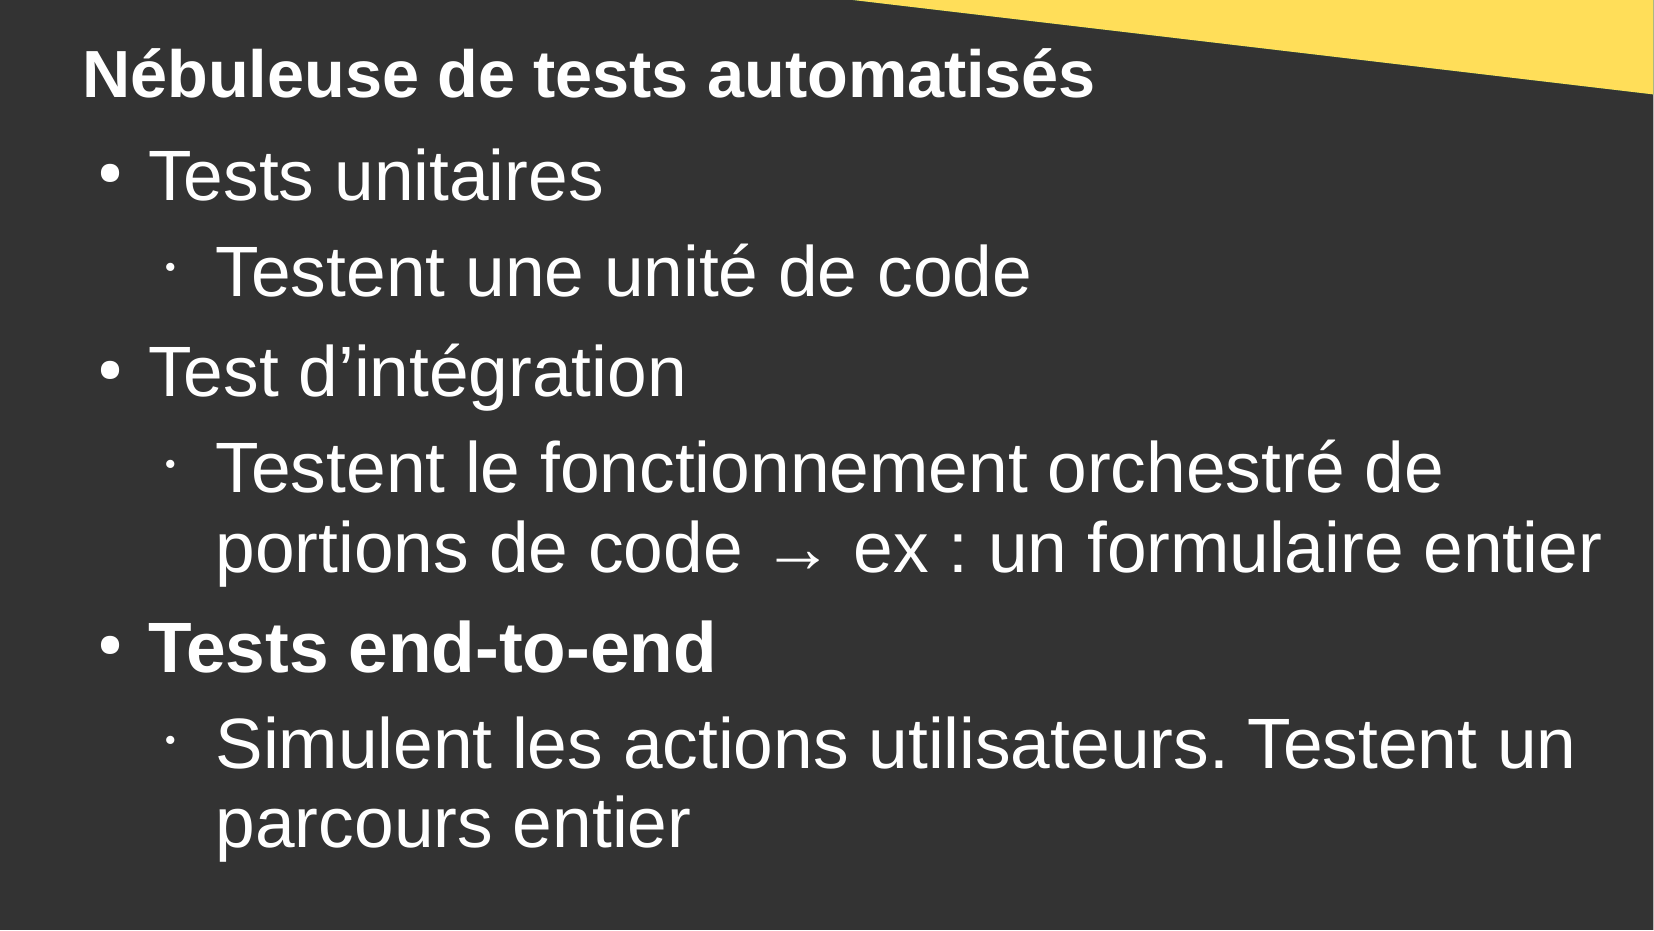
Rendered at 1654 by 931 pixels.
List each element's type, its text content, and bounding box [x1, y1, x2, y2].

title Nébuleuse de tests automatisés [82, 37, 1571, 112]
text_box [852, 0, 1654, 95]
list Tests unitaires Testent une unité de code Test d’intégration Testent le fonctionnement orchestré de portions de code → ex : un formulaire entier Tests end-to-end Simulent les actions utilisateurs. Testent un parcours entier [80, 135, 1619, 875]
